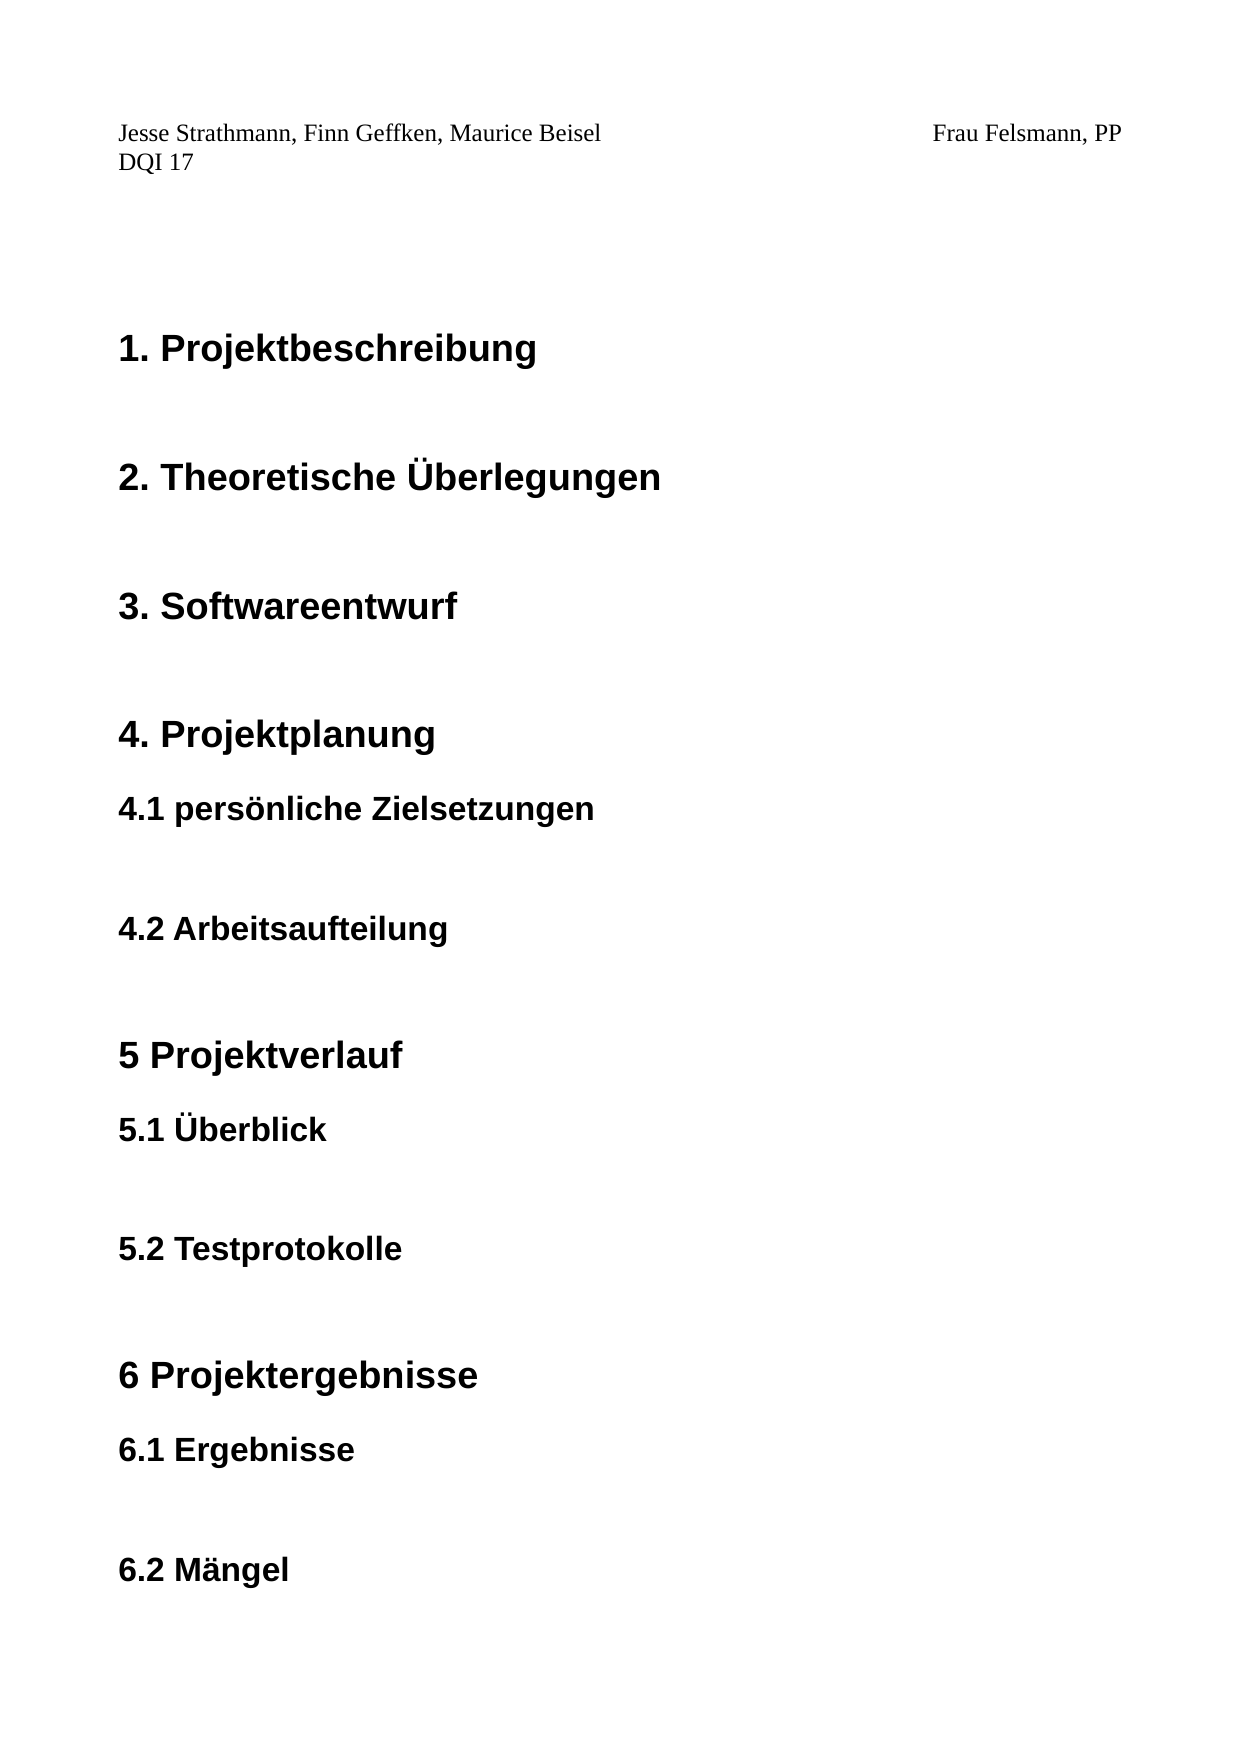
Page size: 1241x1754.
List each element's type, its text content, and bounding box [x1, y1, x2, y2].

subtitle 2. Theoretische Überlegungen [118, 455, 1122, 498]
subtitle 5.1 Überblick [118, 1109, 1122, 1148]
subtitle 5.2 Testprotokolle [118, 1229, 1122, 1268]
subtitle 6.1 Ergebnisse [118, 1430, 1122, 1468]
subtitle 5 Projektverlauf [118, 1032, 1122, 1076]
subtitle 6.2 Mängel [118, 1549, 1122, 1588]
subtitle 4.2 Arbeitsaufteilung [118, 909, 1122, 947]
subtitle 4. Projektplanung [118, 712, 1122, 756]
subtitle 3. Softwareentwurf [118, 583, 1122, 627]
subtitle 6 Projektergebnisse [118, 1353, 1122, 1396]
subtitle 1. Projektbeschreibung [118, 326, 1122, 369]
subtitle 4.1 persönliche Zielsetzungen [118, 789, 1122, 828]
